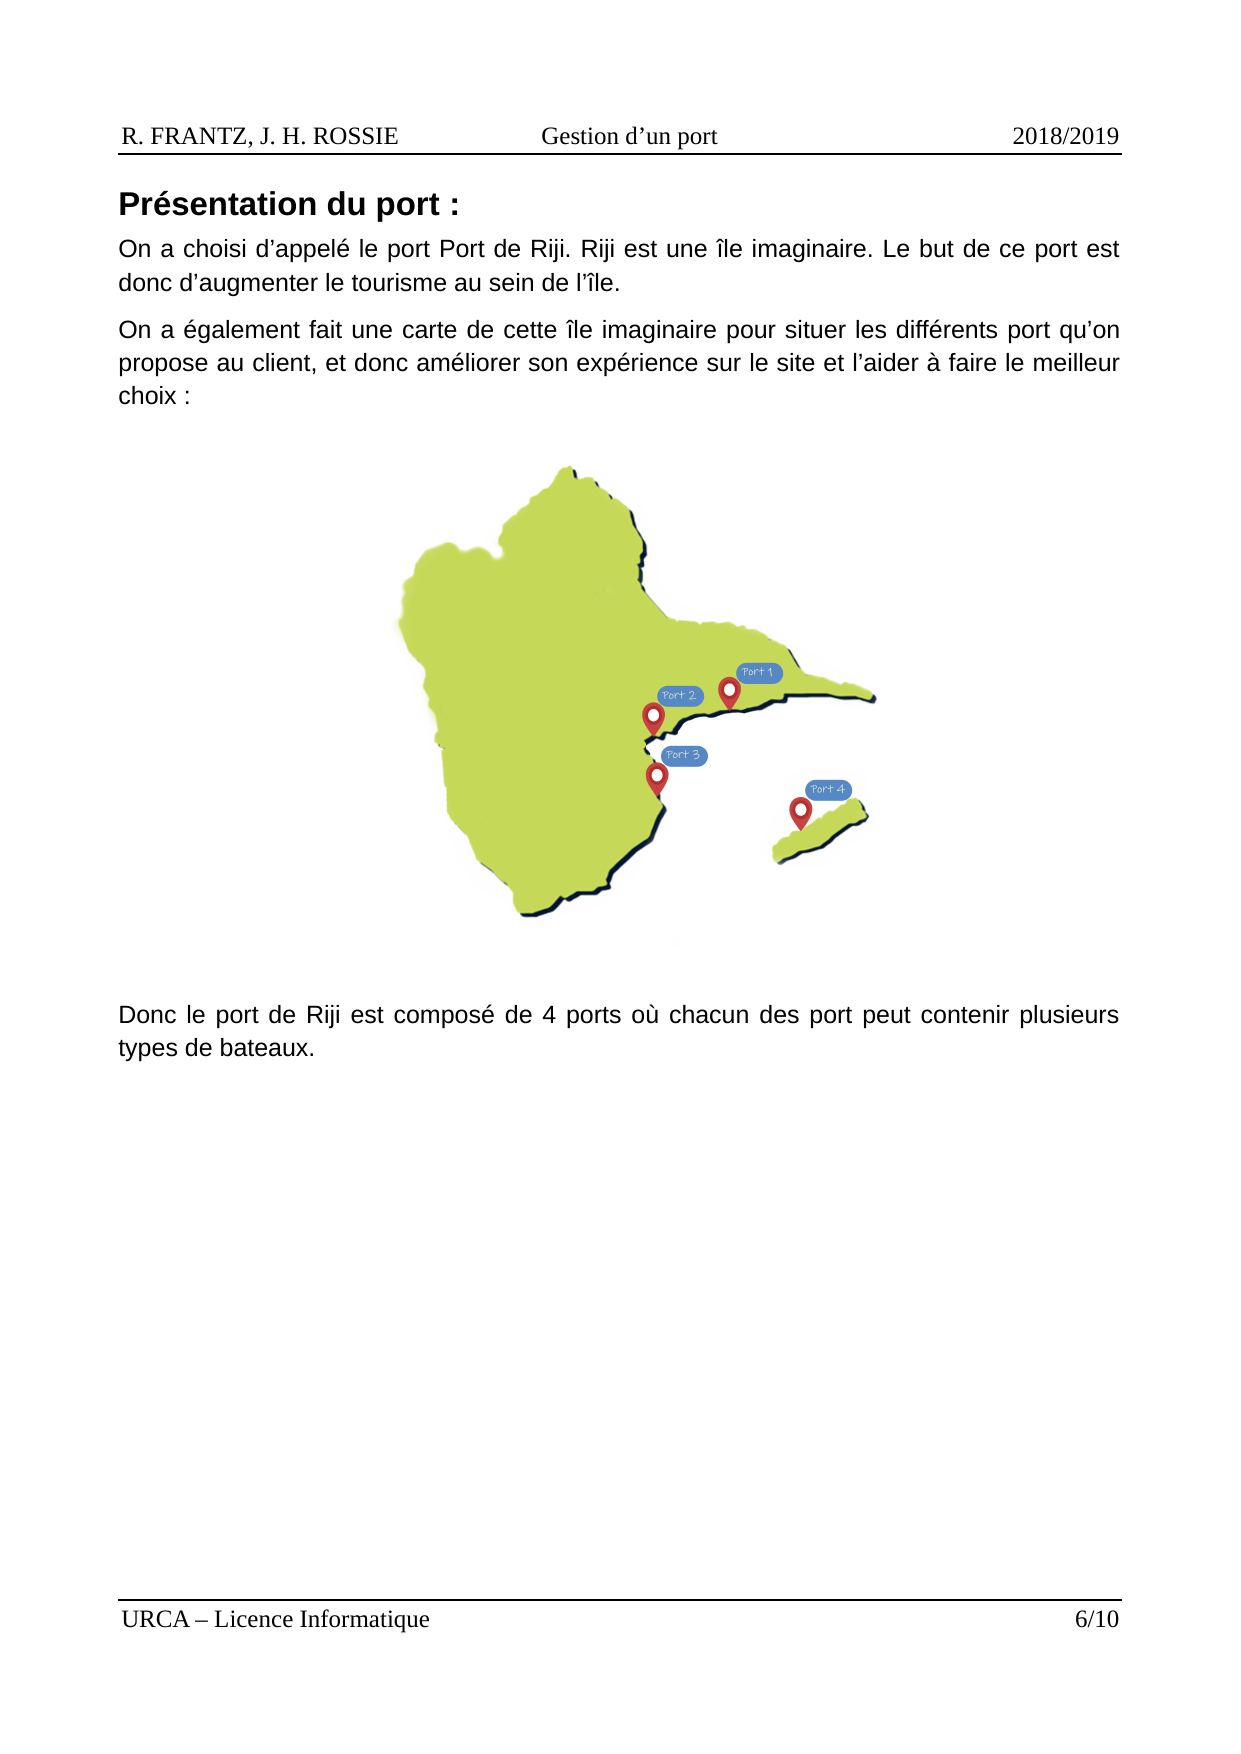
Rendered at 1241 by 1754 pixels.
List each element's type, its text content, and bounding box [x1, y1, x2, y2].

text On a choisi d’appelé le port Port de Riji. Riji est une île imaginaire. Le but de ce port est donc d’augmenter le tourisme au sein de l’île. [118, 234, 1122, 296]
subtitle Présentation du port : [118, 184, 1122, 222]
text Donc le port de Riji est composé de 4 ports où chacun des port peut contenir plusieurs types de bateaux. [118, 1000, 1122, 1062]
text On a également fait une carte de cette île imaginaire pour situer les différents port qu’on propose au client, et donc améliorer son expérience sur le site et l’aider à faire le meilleur choix : [118, 315, 1122, 410]
picture [335, 451, 932, 948]
